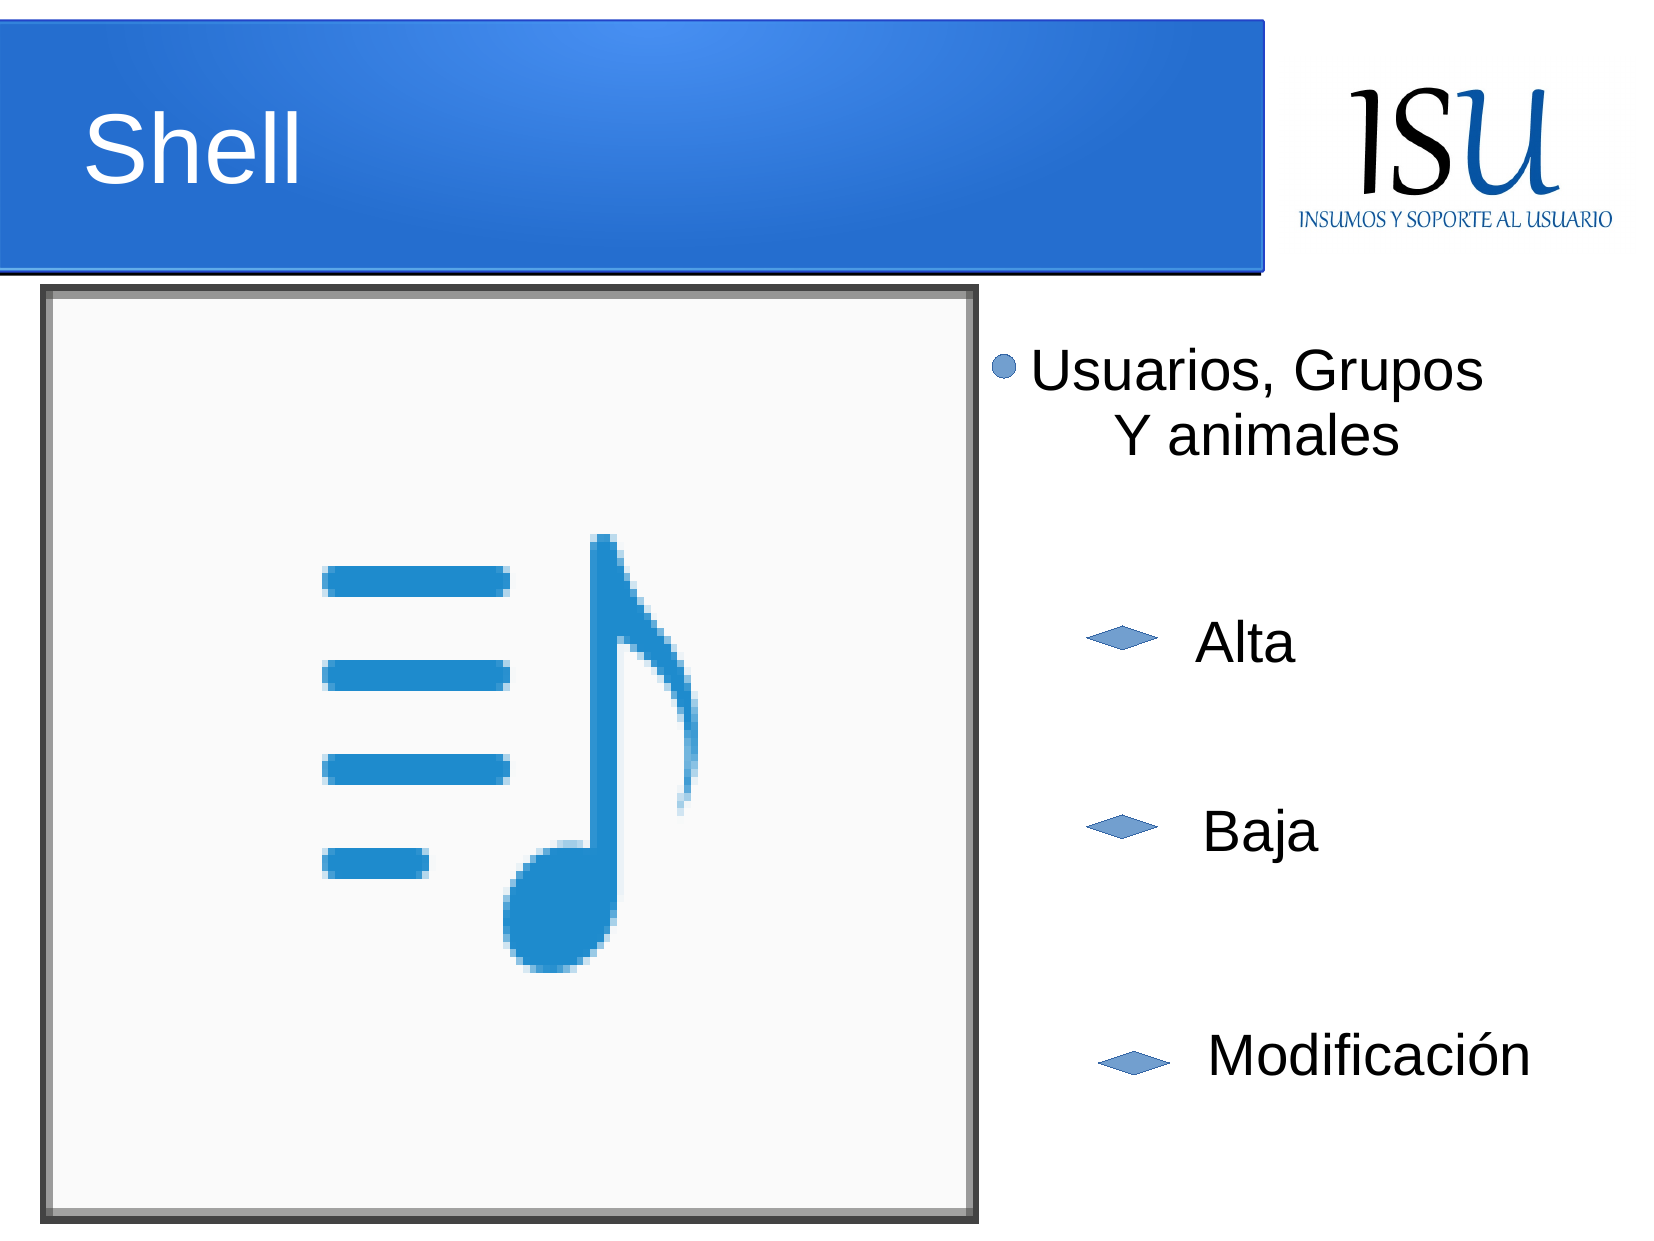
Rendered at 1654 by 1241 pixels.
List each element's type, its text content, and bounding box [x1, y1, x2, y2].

text_box Modificación [1192, 1015, 1548, 1096]
text_box Baja [1188, 791, 1335, 871]
text_box [39, 283, 981, 1225]
title Shell [82, 47, 1235, 252]
text_box Usuarios, Grupos Y animales [1015, 330, 1501, 476]
text_box [1086, 814, 1158, 839]
text_box Alta [1180, 602, 1312, 682]
text_box [1086, 625, 1158, 650]
picture [1279, 56, 1636, 254]
text_box [1098, 1051, 1170, 1075]
text_box [992, 354, 1016, 379]
